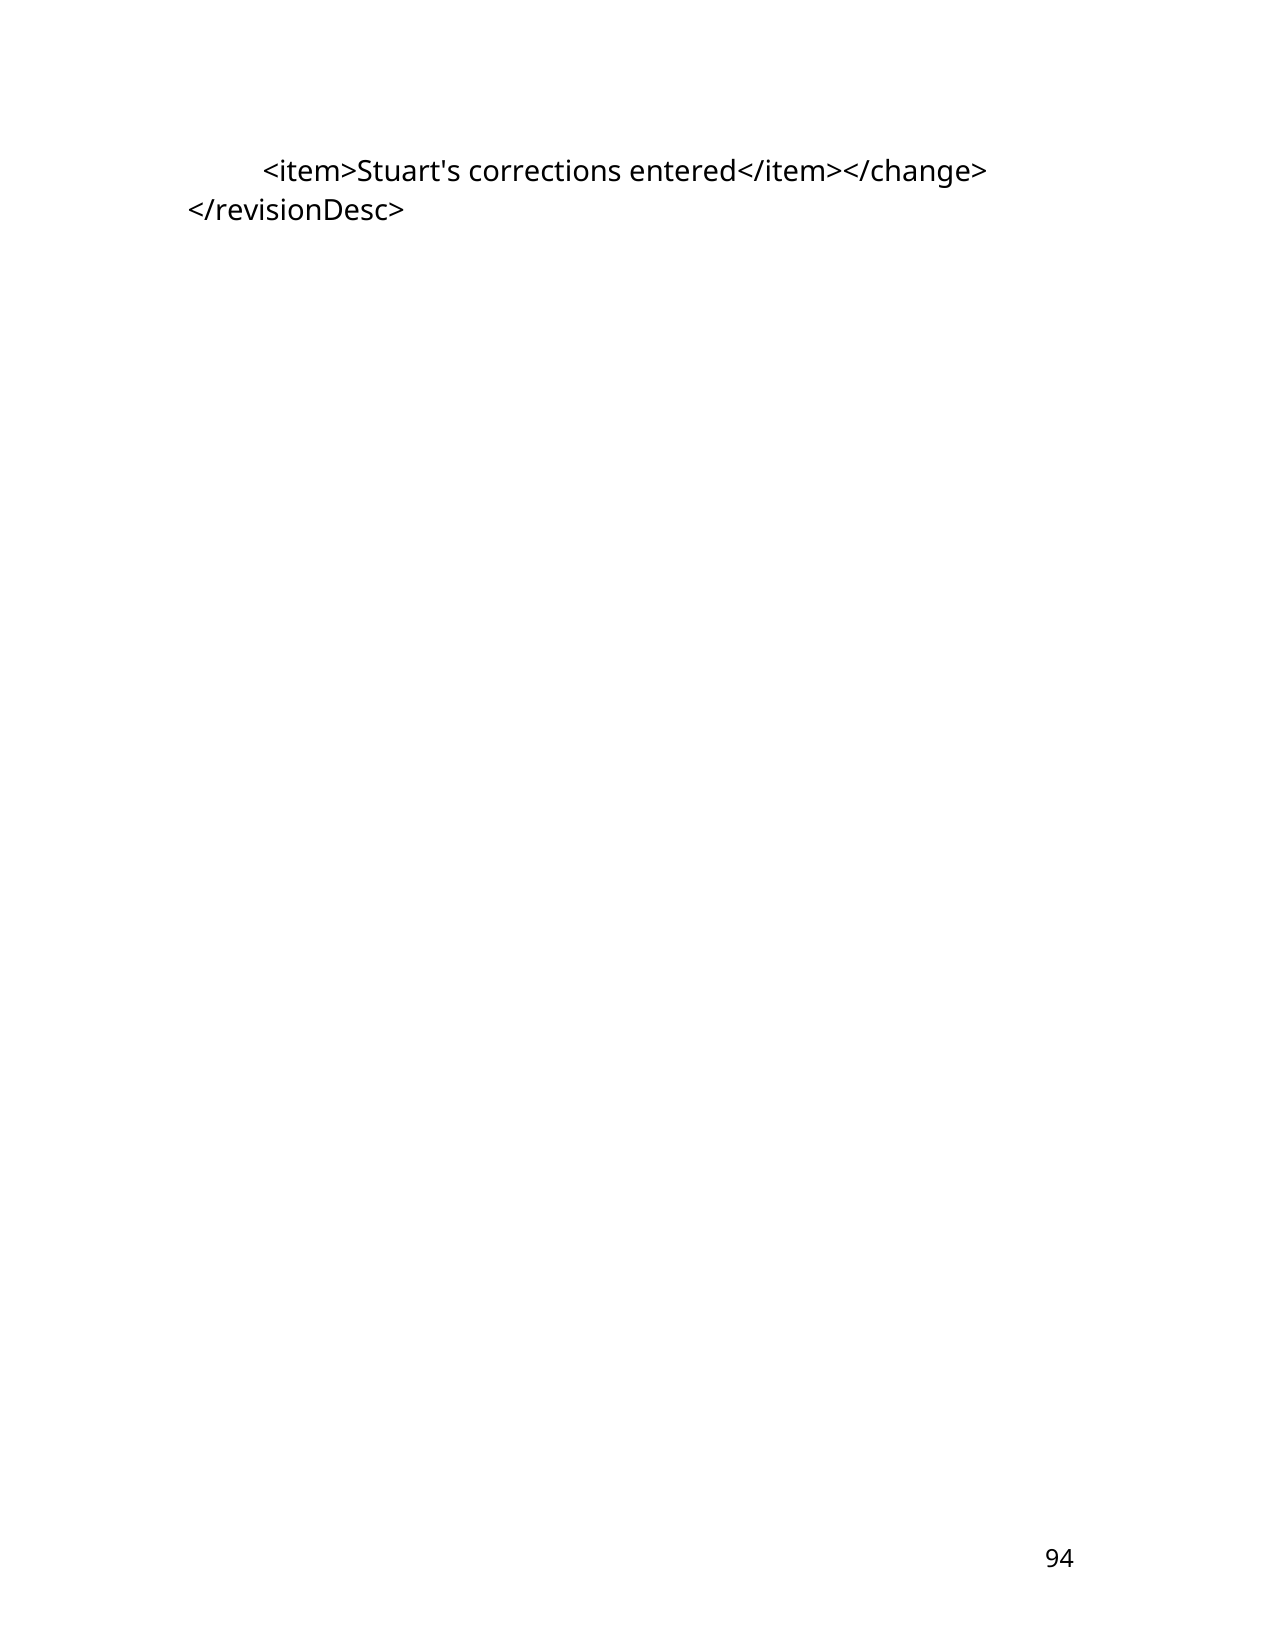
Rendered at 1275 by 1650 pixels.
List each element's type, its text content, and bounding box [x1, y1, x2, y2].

text </revisionDesc> [187, 189, 1087, 229]
text <item>Stuart's corrections entered</item></change> [187, 150, 1087, 189]
